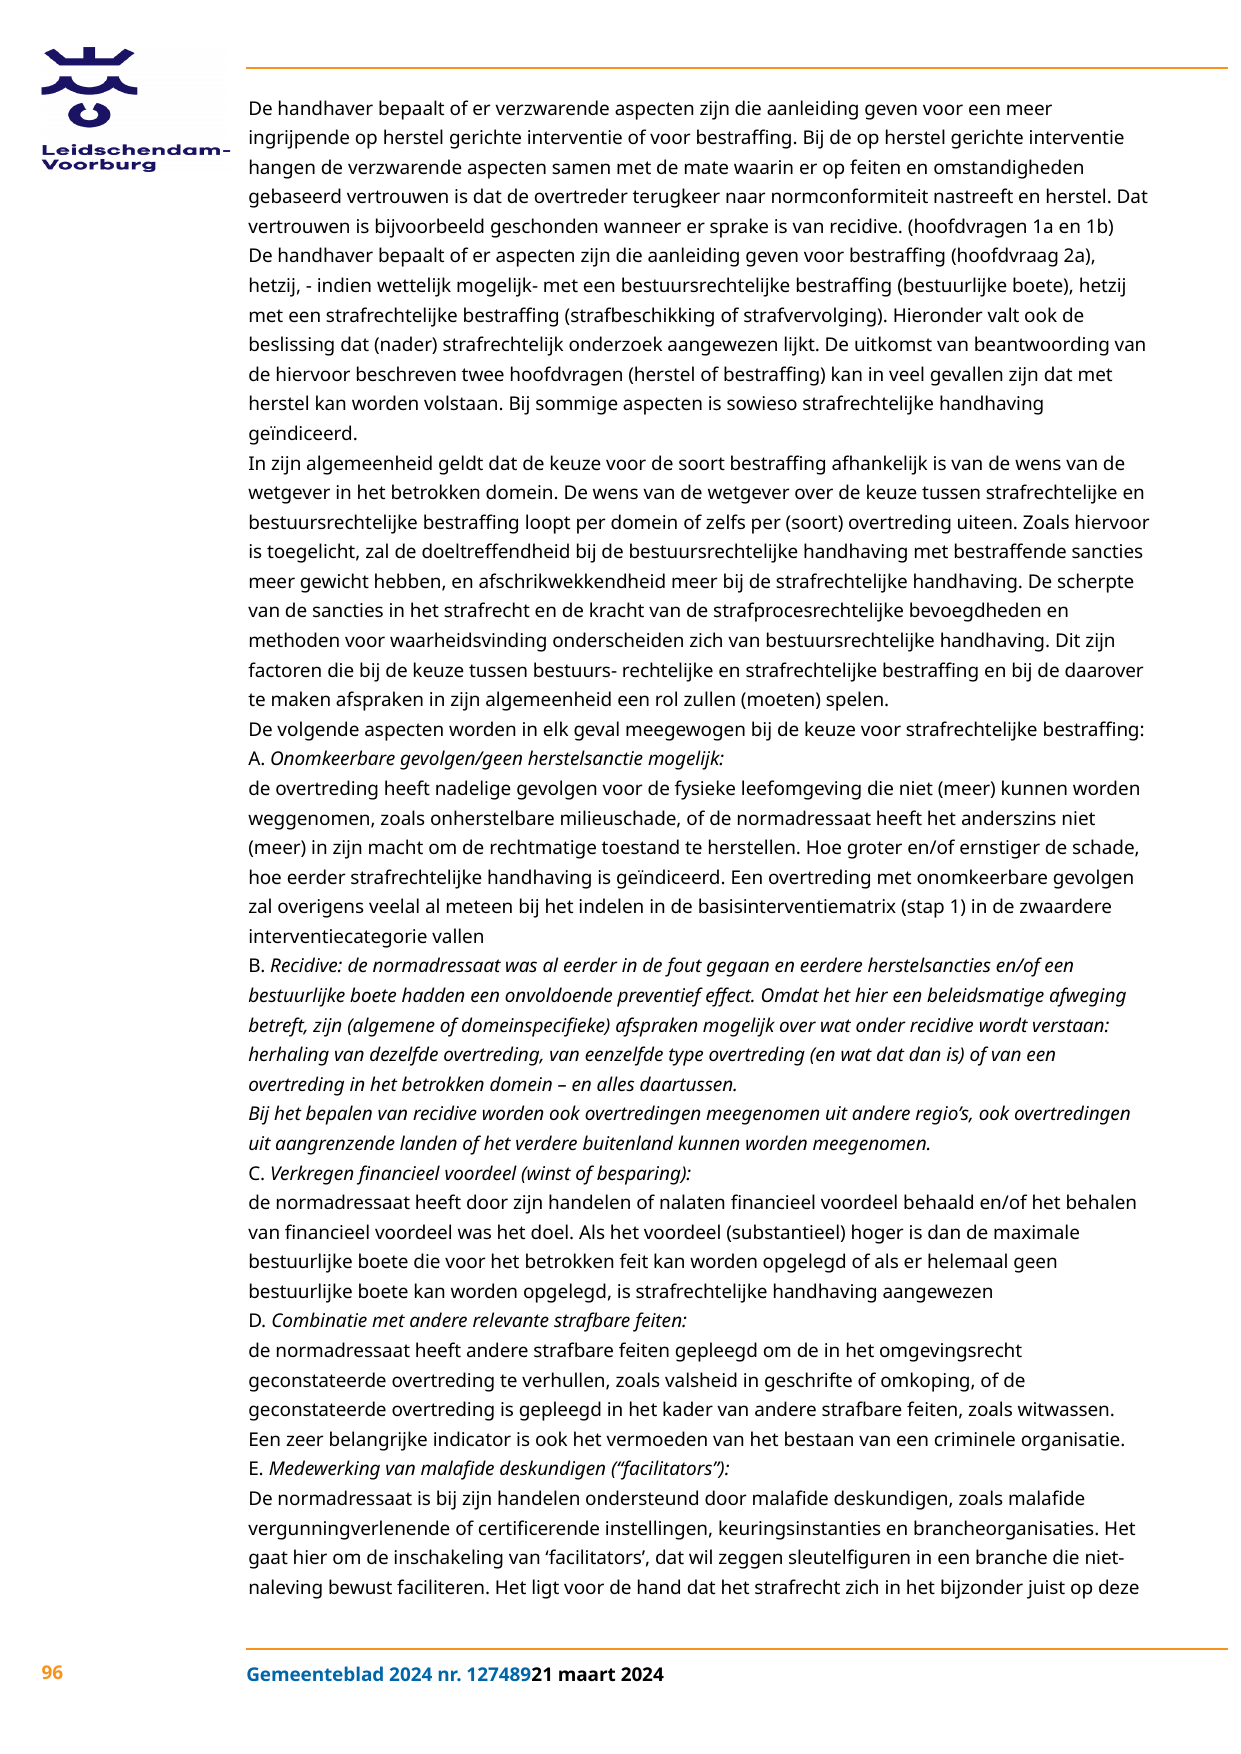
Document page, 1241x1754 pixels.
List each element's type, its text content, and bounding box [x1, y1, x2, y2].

text In zijn algemeenheid geldt dat de keuze voor de soort bestraffing afhankelijk is van de wens van de wetgever in het betrokken domein. De wens van de wetgever over de keuze tussen strafrechtelijke en bestuursrechtelijke bestraffing loopt per domein of zelfs per (soort) overtreding uiteen. Zoals hiervoor is toegelicht, zal de doeltreffendheid bij de bestuursrechtelijke handhaving met bestraffende sancties meer gewicht hebben, en afschrikwekkendheid meer bij de strafrechtelijke handhaving. De scherpte van de sancties in het strafrecht en de kracht van de strafprocesrechtelijke bevoegdheden en methoden voor waarheidsvinding onderscheiden zich van bestuursrechtelijke handhaving. Dit zijn factoren die bij de keuze tussen bestuurs- rechtelijke en strafrechtelijke bestraffing en bij de daarover te maken afspraken in zijn algemeenheid een rol zullen (moeten) spelen. [248, 450, 1152, 712]
text E. Medewerking van malafide deskundigen (“facilitators”): [248, 1456, 1152, 1481]
picture [41, 47, 231, 172]
text C. Verkregen financieel voordeel (winst of besparing): [248, 1160, 1152, 1186]
text De volgende aspecten worden in elk geval meegewogen bij de keuze voor strafrechtelijke bestraffing: [248, 716, 1152, 742]
text B. Recidive: de normadressaat was al eerder in de fout gegaan en eerdere herstelsancties en/of een bestuurlijke boete hadden een onvoldoende preventief effect. Omdat het hier een beleidsmatige afweging betreft, zijn (algemene of domeinspecifieke) afspraken mogelijk over wat onder recidive wordt verstaan: herhaling van dezelfde overtreding, van eenzelfde type overtreding (en wat dat dan is) of van een overtreding in het betrokken domein – en alles daartussen. [248, 953, 1152, 1097]
text De handhaver bepaalt of er aspecten zijn die aanleiding geven voor bestraffing (hoofdvraag 2a), hetzij, - indien wettelijk mogelijk- met een bestuursrechtelijke bestraffing (bestuurlijke boete), hetzij met een strafrechtelijke bestraffing (strafbeschikking of strafvervolging). Hieronder valt ook de beslissing dat (nader) strafrechtelijk onderzoek aangewezen lijkt. De uitkomst van beantwoording van de hiervoor beschreven twee hoofdvragen (herstel of bestraffing) kan in veel gevallen zijn dat met herstel kan worden volstaan. Bij sommige aspecten is sowieso strafrechtelijke handhaving geïndiceerd. [248, 243, 1152, 446]
text de normadressaat heeft andere strafbare feiten gepleegd om de in het omgevingsrecht geconstateerde overtreding te verhullen, zoals valsheid in geschrifte of omkoping, of de geconstateerde overtreding is gepleegd in het kader van andere strafbare feiten, zoals witwassen. Een zeer belangrijke indicator is ook het vermoeden van het bestaan van een criminele organisatie. [248, 1337, 1152, 1452]
text Bij het bepalen van recidive worden ook overtredingen meegenomen uit andere regio’s, ook overtredingen uit aangrenzende landen of het verdere buitenland kunnen worden meegenomen. [248, 1101, 1152, 1156]
text de overtreding heeft nadelige gevolgen voor de fysieke leefomgeving die niet (meer) kunnen worden weggenomen, zoals onherstelbare milieuschade, of de normadressaat heeft het anderszins niet (meer) in zijn macht om de rechtmatige toestand te herstellen. Hoe groter en/of ernstiger de schade, hoe eerder strafrechtelijke handhaving is geïndiceerd. Een overtreding met onomkeerbare gevolgen zal overigens veelal al meteen bij het indelen in de basisinterventiematrix (stap 1) in de zwaardere interventiecategorie vallen [248, 775, 1152, 949]
text De handhaver bepaalt of er verzwarende aspecten zijn die aanleiding geven voor een meer ingrijpende op herstel gerichte interventie of voor bestraffing. Bij de op herstel gerichte interventie hangen de verzwarende aspecten samen met de mate waarin er op feiten en omstandigheden gebaseerd vertrouwen is dat de overtreder terugkeer naar normconformiteit nastreeft en herstel. Dat vertrouwen is bijvoorbeeld geschonden wanneer er sprake is van recidive. (hoofdvragen 1a en 1b) [248, 95, 1152, 239]
text A. Onomkeerbare gevolgen/geen herstelsanctie mogelijk: [248, 746, 1152, 771]
text D. Combinatie met andere relevante strafbare feiten: [248, 1308, 1152, 1333]
text de normadressaat heeft door zijn handelen of nalaten financieel voordeel behaald en/of het behalen van financieel voordeel was het doel. Als het voordeel (substantieel) hoger is dan de maximale bestuurlijke boete die voor het betrokken feit kan worden opgelegd of als er helemaal geen bestuurlijke boete kan worden opgelegd, is strafrechtelijke handhaving aangewezen [248, 1189, 1152, 1304]
text De normadressaat is bij zijn handelen ondersteund door malafide deskundigen, zoals malafide vergunningverlenende of certificerende instellingen, keuringsinstanties en brancheorganisaties. Het gaat hier om de inschakeling van ‘facilitators’, dat wil zeggen sleutelfiguren in een branche die niet-naleving bewust faciliteren. Het ligt voor de hand dat het strafrecht zich in het bijzonder juist op deze [248, 1485, 1152, 1600]
